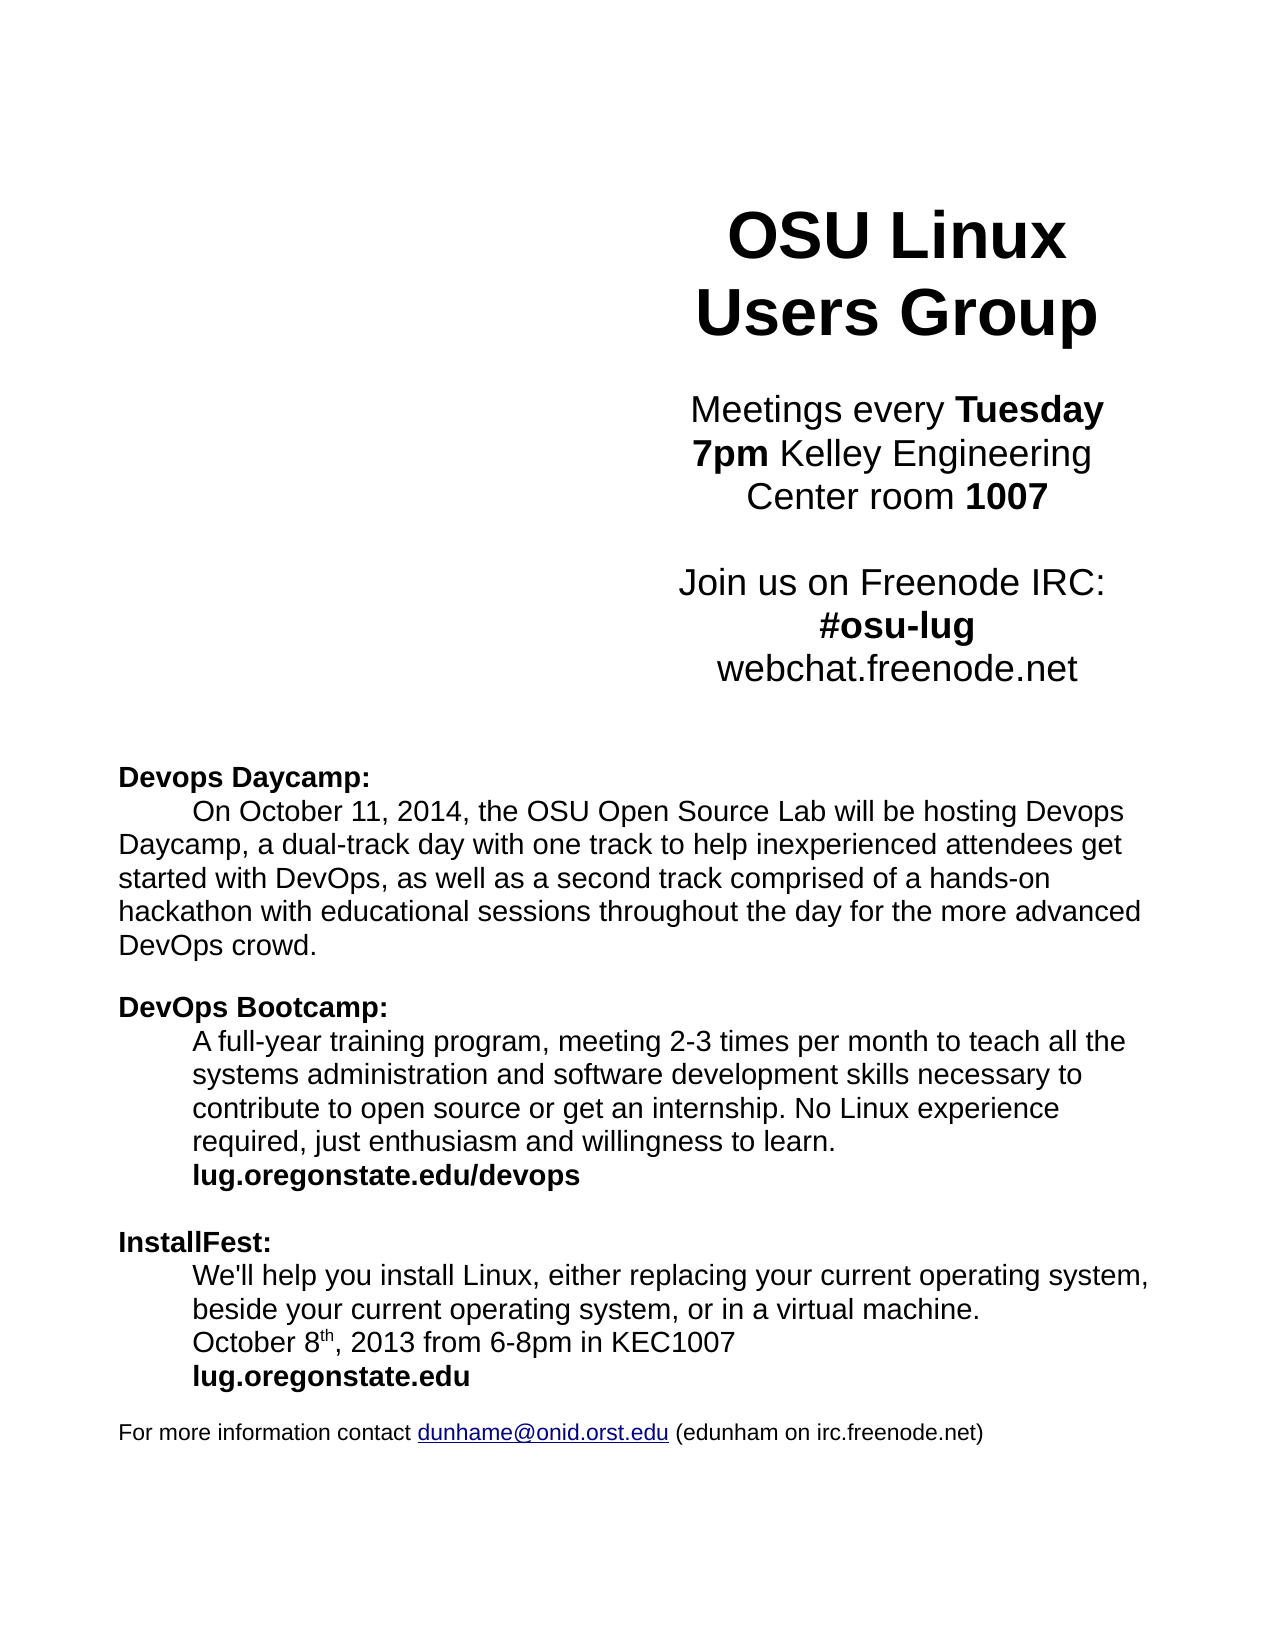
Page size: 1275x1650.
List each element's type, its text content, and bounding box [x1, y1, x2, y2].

text DevOps Bootcamp: [118, 990, 1157, 1023]
text October 8th, 2013 from 6-8pm in KEC1007 [192, 1325, 1157, 1359]
text webchat.freenode.net [637, 646, 1157, 689]
text On October 11, 2014, the OSU Open Source Lab will be hosting Devops Daycamp, a dual-track day with one track to help inexperienced attendees get started with DevOps, as well as a second track comprised of a hands-on hackathon with educational sessions throughout the day for the more advanced DevOps crowd. [118, 793, 1157, 961]
text For more information contact dunhame@onid.orst.edu (edunham on irc.freenode.net) [118, 1419, 1157, 1445]
text Center room 1007 [637, 474, 1157, 517]
text lug.oregonstate.edu/devops [192, 1158, 1157, 1191]
text 7pm Kelley Engineering [637, 431, 1157, 474]
text InstallFest: [118, 1225, 1157, 1258]
text We'll help you install Linux, either replacing your current operating system, beside your current operating system, or in a virtual machine. [192, 1258, 1157, 1325]
text Devops Daycamp: [118, 760, 1157, 793]
text OSU Linux Users Group [637, 196, 1157, 349]
text #osu-lug [637, 603, 1157, 646]
text A full-year training program, meeting 2-3 times per month to teach all the systems administration and software development skills necessary to contribute to open source or get an internship. No Linux experience required, just enthusiasm and willingness to learn. [192, 1023, 1157, 1158]
text lug.oregonstate.edu [192, 1359, 1157, 1392]
text Meetings every Tuesday [637, 388, 1157, 431]
text Join us on Freenode IRC: [637, 560, 1157, 603]
